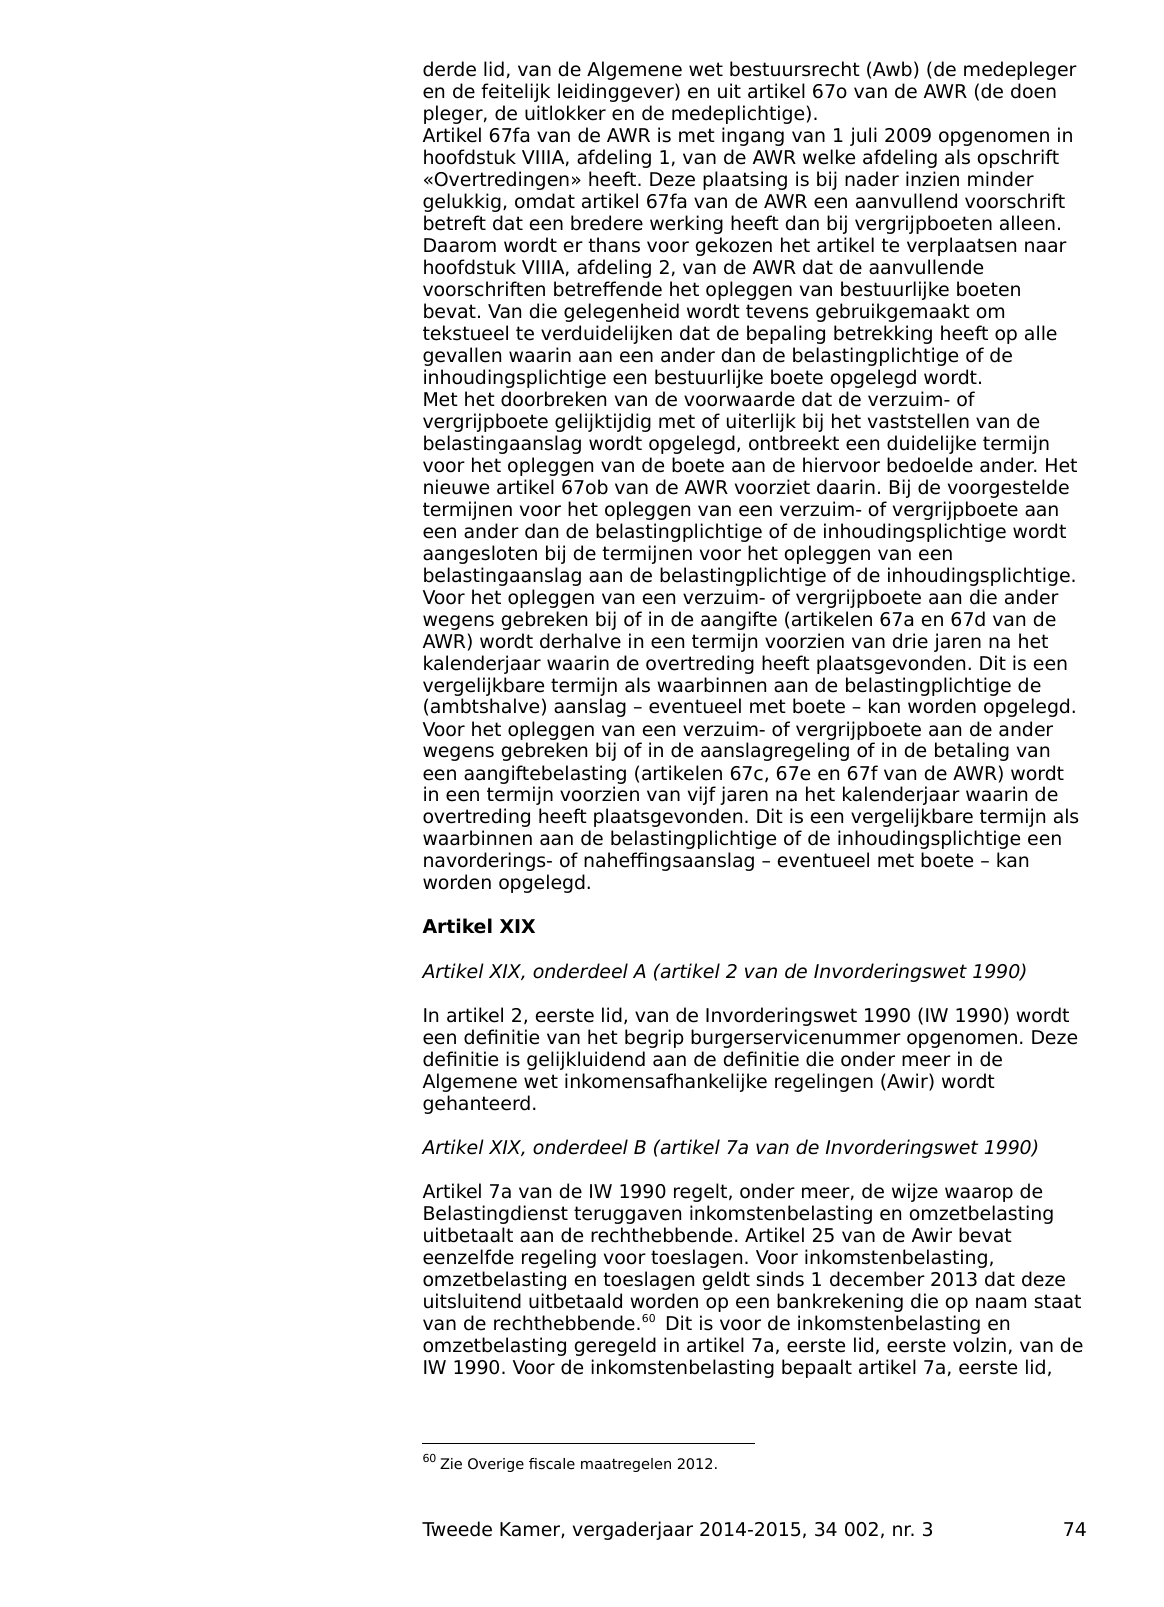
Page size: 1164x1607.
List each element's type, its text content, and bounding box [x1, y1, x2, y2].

text Zie Overige fiscale maatregelen 2012. [422, 1452, 1087, 1474]
text Artikel 67fa van de AWR is met ingang van 1 juli 2009 opgenomen in hoofdstuk VIIIA, afdeling 1, van de AWR welke afdeling als opschrift «Overtredingen» heeft. Deze plaatsing is bij nader inzien minder gelukkig, omdat artikel 67fa van de AWR een aanvullend voorschrift betreft dat een bredere werking heeft dan bij vergrijpboeten alleen. Daarom wordt er thans voor gekozen het artikel te verplaatsen naar hoofdstuk VIIIA, afdeling 2, van de AWR dat de aanvullende voorschriften betreffende het opleggen van bestuurlijke boeten bevat. Van die gelegenheid wordt tevens gebruikgemaakt om tekstueel te verduidelijken dat de bepaling betrekking heeft op alle gevallen waarin aan een ander dan de belastingplichtige of de inhoudingsplichtige een bestuurlijke boete opgelegd wordt. [422, 125, 1087, 389]
text derde lid, van de Algemene wet bestuursrecht (Awb) (de medepleger en de feitelijk leidinggever) en uit artikel 67o van de AWR (de doen pleger, de uitlokker en de medeplichtige). [422, 59, 1087, 125]
subtitle Artikel XIX, onderdeel B (artikel 7a van de Invorderingswet 1990) [422, 1137, 1087, 1159]
text Met het doorbreken van de voorwaarde dat de verzuim- of vergrijpboete gelijktijdig met of uiterlijk bij het vaststellen van de belastingaanslag wordt opgelegd, ontbreekt een duidelijke termijn voor het opleggen van de boete aan de hiervoor bedoelde ander. Het nieuwe artikel 67ob van de AWR voorziet daarin. Bij de voorgestelde termijnen voor het opleggen van een verzuim- of vergrijpboete aan een ander dan de belastingplichtige of de inhoudingsplichtige wordt aangesloten bij de termijnen voor het opleggen van een belastingaanslag aan de belastingplichtige of de inhoudingsplichtige. Voor het opleggen van een verzuim- of vergrijpboete aan die ander wegens gebreken bij of in de aangifte (artikelen 67a en 67d van de AWR) wordt derhalve in een termijn voorzien van drie jaren na het kalenderjaar waarin de overtreding heeft plaatsgevonden. Dit is een vergelijkbare termijn als waarbinnen aan de belastingplichtige de (ambtshalve) aanslag – eventueel met boete – kan worden opgelegd. Voor het opleggen van een verzuim- of vergrijpboete aan de ander wegens gebreken bij of in de aanslagregeling of in de betaling van een aangiftebelasting (artikelen 67c, 67e en 67f van de AWR) wordt in een termijn voorzien van vijf jaren na het kalenderjaar waarin de overtreding heeft plaatsgevonden. Dit is een vergelijkbare termijn als waarbinnen aan de belastingplichtige of de inhoudingsplichtige een navorderings- of naheffingsaanslag – eventueel met boete – kan worden opgelegd. [422, 389, 1087, 894]
text In artikel 2, eerste lid, van de Invorderingswet 1990 (IW 1990) wordt een definitie van het begrip burgerservicenummer opgenomen. Deze definitie is gelijkluidend aan de definitie die onder meer in de Algemene wet inkomensafhankelijke regelingen (Awir) wordt gehanteerd. [422, 1005, 1087, 1115]
subtitle Artikel XIX, onderdeel A (artikel 2 van de Invorderingswet 1990) [422, 961, 1087, 983]
text Artikel 7a van de IW 1990 regelt, onder meer, de wijze waarop de Belastingdienst teruggaven inkomstenbelasting en omzetbelasting uitbetaalt aan de rechthebbende. Artikel 25 van de Awir bevat eenzelfde regeling voor toeslagen. Voor inkomstenbelasting, omzetbelasting en toeslagen geldt sinds 1 december 2013 dat deze uitsluitend uitbetaald worden op een bankrekening die op naam staat van de rechthebbende. Dit is voor de inkomstenbelasting en omzetbelasting geregeld in artikel 7a, eerste lid, eerste volzin, van de IW 1990. Voor de inkomstenbelasting bepaalt artikel 7a, eerste lid, [422, 1181, 1087, 1379]
subtitle Artikel XIX [422, 916, 1087, 938]
